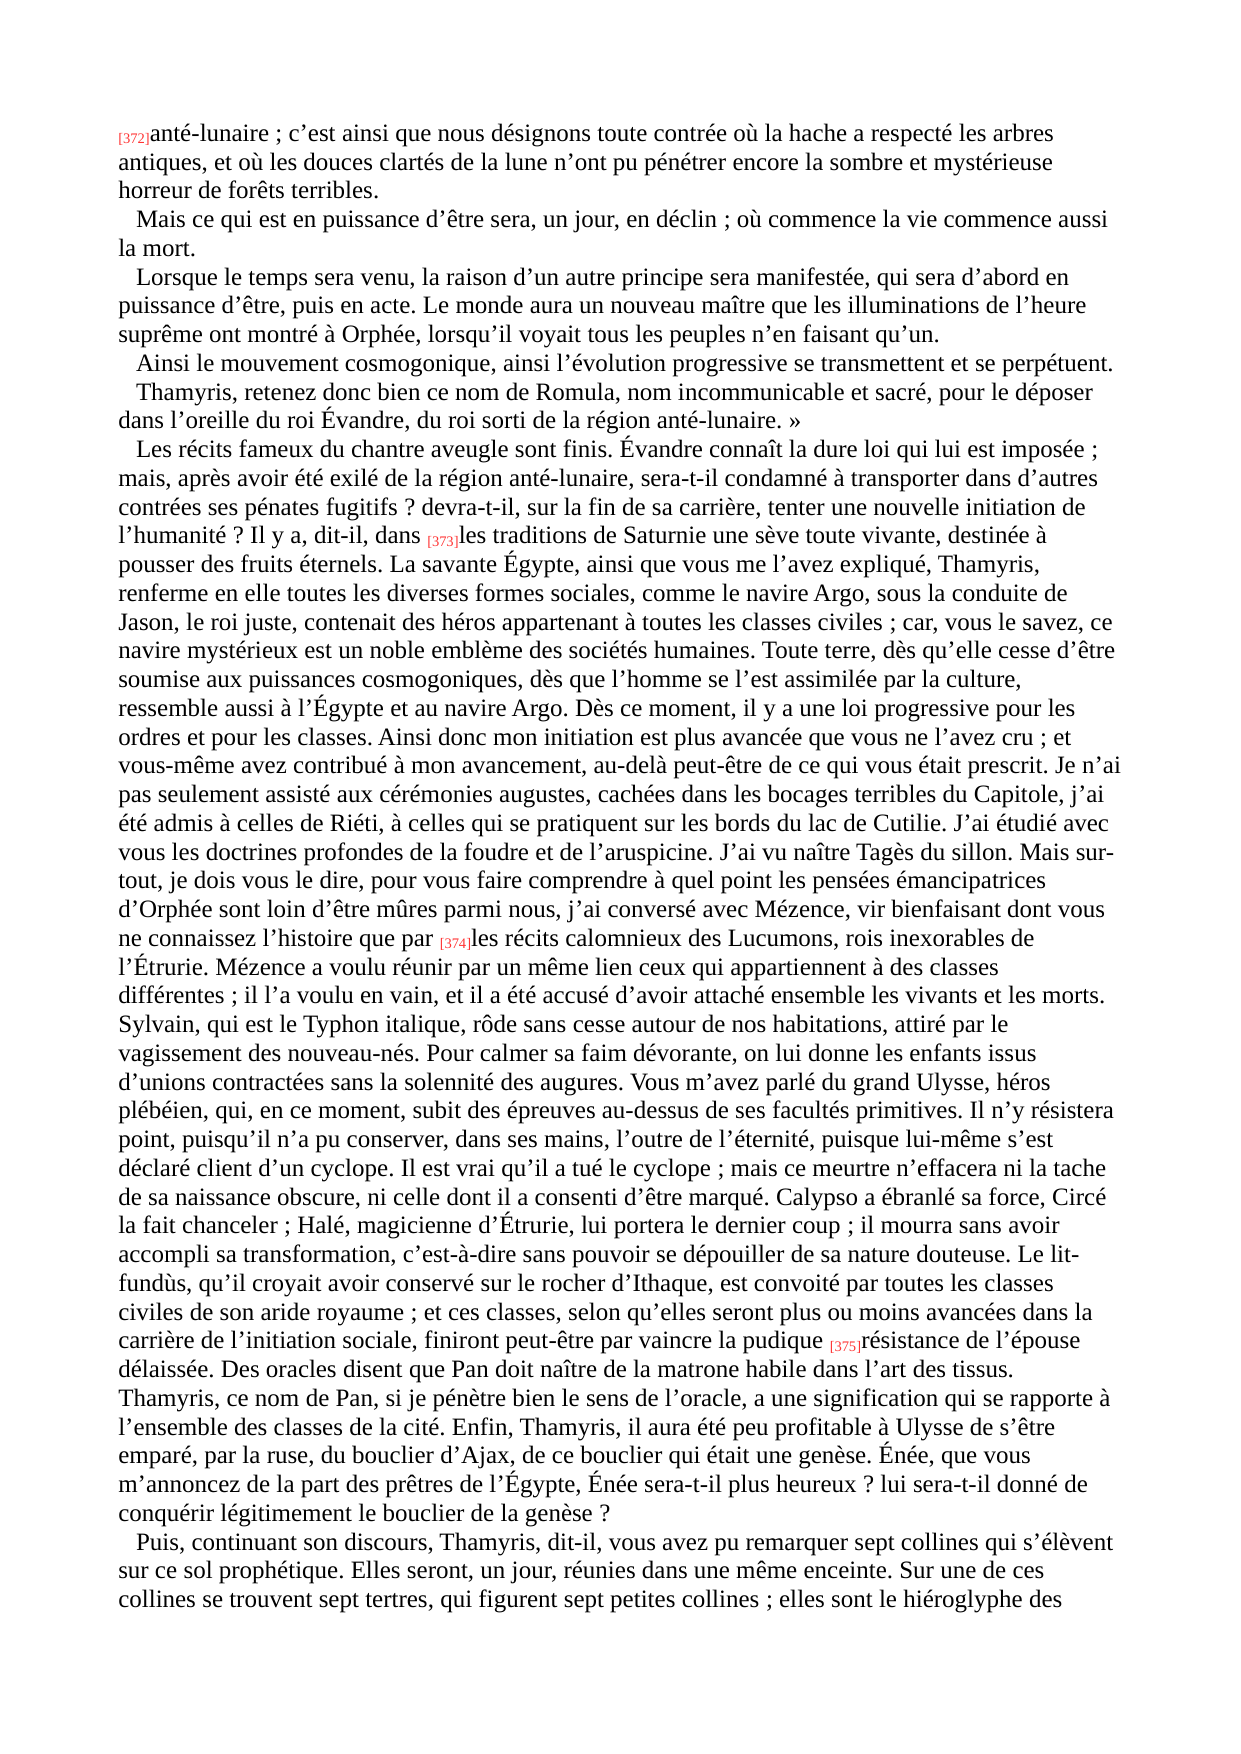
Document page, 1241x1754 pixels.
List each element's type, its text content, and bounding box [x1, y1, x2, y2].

text [372]anté-lunaire ; c’est ainsi que nous désignons toute contrée où la hache a respecté les arbres antiques, et où les douces clartés de la lune n’ont pu pénétrer encore la sombre et mystérieuse horreur de forêts terribles. [118, 118, 1122, 204]
text Lorsque le temps sera venu, la raison d’un autre principe sera manifestée, qui sera d’abord en puissance d’être, puis en acte. Le monde aura un nouveau maître que les illuminations de l’heure suprême ont montré à Orphée, lorsqu’il voyait tous les peuples n’en faisant qu’un. [118, 262, 1122, 348]
text Thamyris, retenez donc bien ce nom de Romula, nom incommunicable et sacré, pour le déposer dans l’oreille du roi Évandre, du roi sorti de la région anté-lunaire. » [118, 377, 1122, 434]
text Ainsi le mouvement cosmogonique, ainsi l’évolution progressive se transmettent et se perpétuent. [118, 348, 1122, 377]
text Puis, continuant son discours, Thamyris, dit-il, vous avez pu remarquer sept collines qui s’élèvent sur ce sol prophétique. Elles seront, un jour, réunies dans une même enceinte. Sur une de ces collines se trouvent sept tertres, qui figurent sept petites collines ; elles sont le hiéroglyphe des [118, 1527, 1122, 1613]
text Les récits fameux du chantre aveugle sont finis. Évandre connaît la dure loi qui lui est imposée ; mais, après avoir été exilé de la région anté-lunaire, sera-t-il condamné à transporter dans d’autres contrées ses pénates fugitifs ? devra-t-il, sur la fin de sa carrière, tenter une nouvelle initiation de l’humanité ? Il y a, dit-il, dans [373]les traditions de Saturnie une sève toute vivante, destinée à pousser des fruits éternels. La savante Égypte, ainsi que vous me l’avez expliqué, Thamyris, renferme en elle toutes les diverses formes sociales, comme le navire Argo, sous la conduite de Jason, le roi juste, contenait des héros appartenant à toutes les classes civiles ; car, vous le savez, ce navire mystérieux est un noble emblème des sociétés humaines. Toute terre, dès qu’elle cesse d’être soumise aux puissances cosmogoniques, dès que l’homme se l’est assimilée par la culture, ressemble aussi à l’Égypte et au navire Argo. Dès ce moment, il y a une loi progressive pour les ordres et pour les classes. Ainsi donc mon initiation est plus avancée que vous ne l’avez cru ; et vous-même avez contribué à mon avancement, au-delà peut-être de ce qui vous était prescrit. Je n’ai pas seulement assisté aux cérémonies augustes, cachées dans les bocages terribles du Capitole, j’ai été admis à celles de Riéti, à celles qui se pratiquent sur les bords du lac de Cutilie. J’ai étudié avec vous les doctrines profondes de la foudre et de l’aruspicine. J’ai vu naître Tagès du sillon. Mais sur-tout, je dois vous le dire, pour vous faire comprendre à quel point les pensées émancipatrices d’Orphée sont loin d’être mûres parmi nous, j’ai conversé avec Mézence, vir bienfaisant dont vous ne connaissez l’histoire que par [374]les récits calomnieux des Lucumons, rois inexorables de l’Étrurie. Mézence a voulu réunir par un même lien ceux qui appartiennent à des classes différentes ; il l’a voulu en vain, et il a été accusé d’avoir attaché ensemble les vivants et les morts. Sylvain, qui est le Typhon italique, rôde sans cesse autour de nos habitations, attiré par le vagissement des nouveau-nés. Pour calmer sa faim dévorante, on lui donne les enfants issus d’unions contractées sans la solennité des augures. Vous m’avez parlé du grand Ulysse, héros plébéien, qui, en ce moment, subit des épreuves au-dessus de ses facultés primitives. Il n’y résistera point, puisqu’il n’a pu conserver, dans ses mains, l’outre de l’éternité, puisque lui-même s’est déclaré client d’un cyclope. Il est vrai qu’il a tué le cyclope ; mais ce meurtre n’effacera ni la tache de sa naissance obscure, ni celle dont il a consenti d’être marqué. Calypso a ébranlé sa force, Circé la fait chanceler ; Halé, magicienne d’Étrurie, lui portera le dernier coup ; il mourra sans avoir accompli sa transformation, c’est-à-dire sans pouvoir se dépouiller de sa nature douteuse. Le lit-fundùs, qu’il croyait avoir conservé sur le rocher d’Ithaque, est convoité par toutes les classes civiles de son aride royaume ; et ces classes, selon qu’elles seront plus ou moins avancées dans la carrière de l’initiation sociale, finiront peut-être par vaincre la pudique [375]résistance de l’épouse délaissée. Des oracles disent que Pan doit naître de la matrone habile dans l’art des tissus. Thamyris, ce nom de Pan, si je pénètre bien le sens de l’oracle, a une signification qui se rapporte à l’ensemble des classes de la cité. Enfin, Thamyris, il aura été peu profitable à Ulysse de s’être emparé, par la ruse, du bouclier d’Ajax, de ce bouclier qui était une genèse. Énée, que vous m’annoncez de la part des prêtres de l’Égypte, Énée sera-t-il plus heureux ? lui sera-t-il donné de conquérir légitimement le bouclier de la genèse ? [118, 434, 1122, 1527]
text Mais ce qui est en puissance d’être sera, un jour, en déclin ; où commence la vie commence aussi la mort. [118, 204, 1122, 262]
